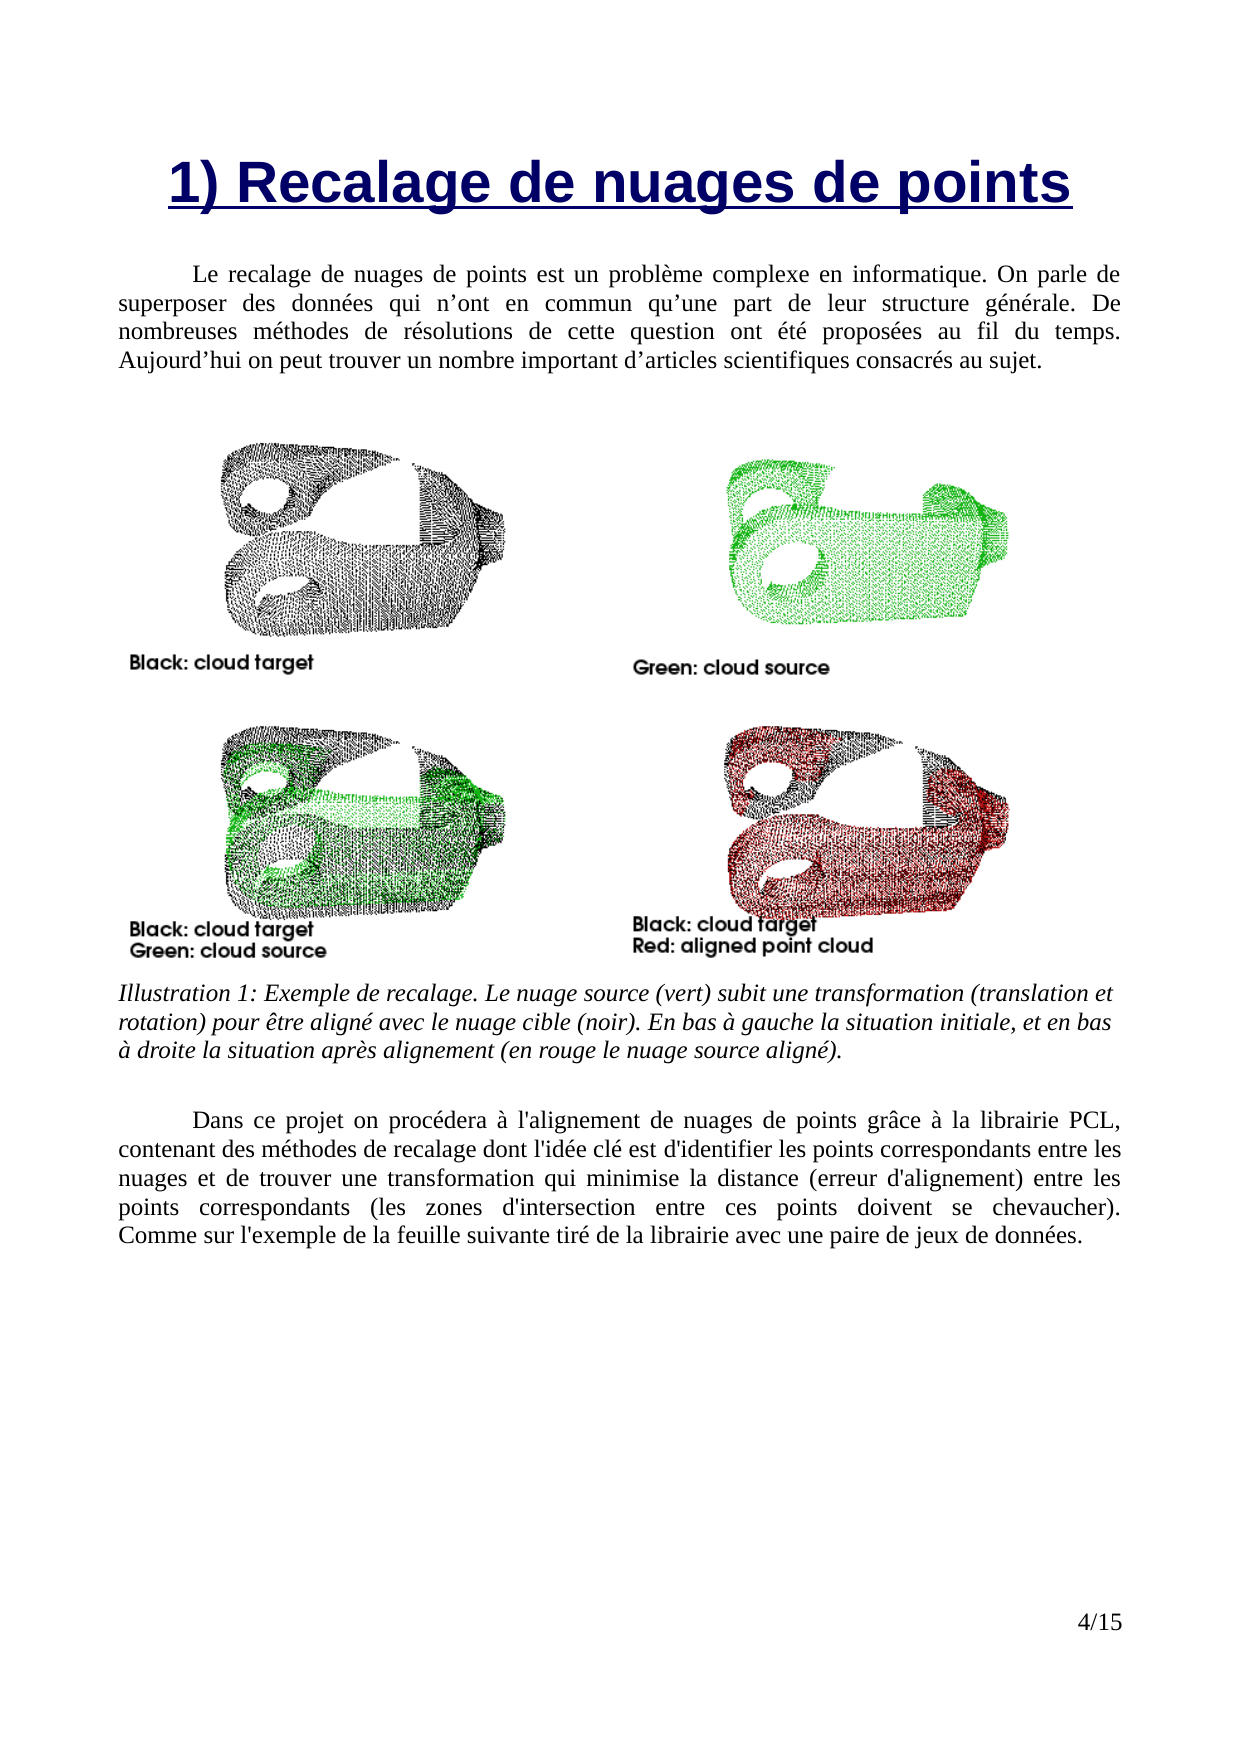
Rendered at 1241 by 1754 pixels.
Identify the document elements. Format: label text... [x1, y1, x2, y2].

subtitle 1) Recalage de nuages de points [118, 148, 1122, 215]
picture [118, 418, 1123, 978]
text Dans ce projet on procédera à l'alignement de nuages de points grâce à la librairie PCL, contenant des méthodes de recalage dont l'idée clé est d'identifier les points correspondants entre les nuages et de trouver une transformation qui minimise la distance (erreur d'alignement) entre les points correspondants (les zones d'intersection entre ces points doivent se chevaucher). Comme sur l'exemple de la feuille suivante tiré de la librairie avec une paire de jeux de données. [118, 1105, 1122, 1249]
text Illustration 1: Exemple de recalage. Le nuage source (vert) subit une transformation (translation et rotation) pour être aligné avec le nuage cible (noir). En bas à gauche la situation initiale, et en bas à droite la situation après alignement (en rouge le nuage source aligné). [118, 978, 1122, 1064]
text Le recalage de nuages de points est un problème complexe en informatique. On parle de superposer des données qui n’ont en commun qu’une part de leur structure générale. De nombreuses méthodes de résolutions de cette question ont été proposées au fil du temps. Aujourd’hui on peut trouver un nombre important d’articles scientifiques consacrés au sujet. [118, 259, 1122, 374]
